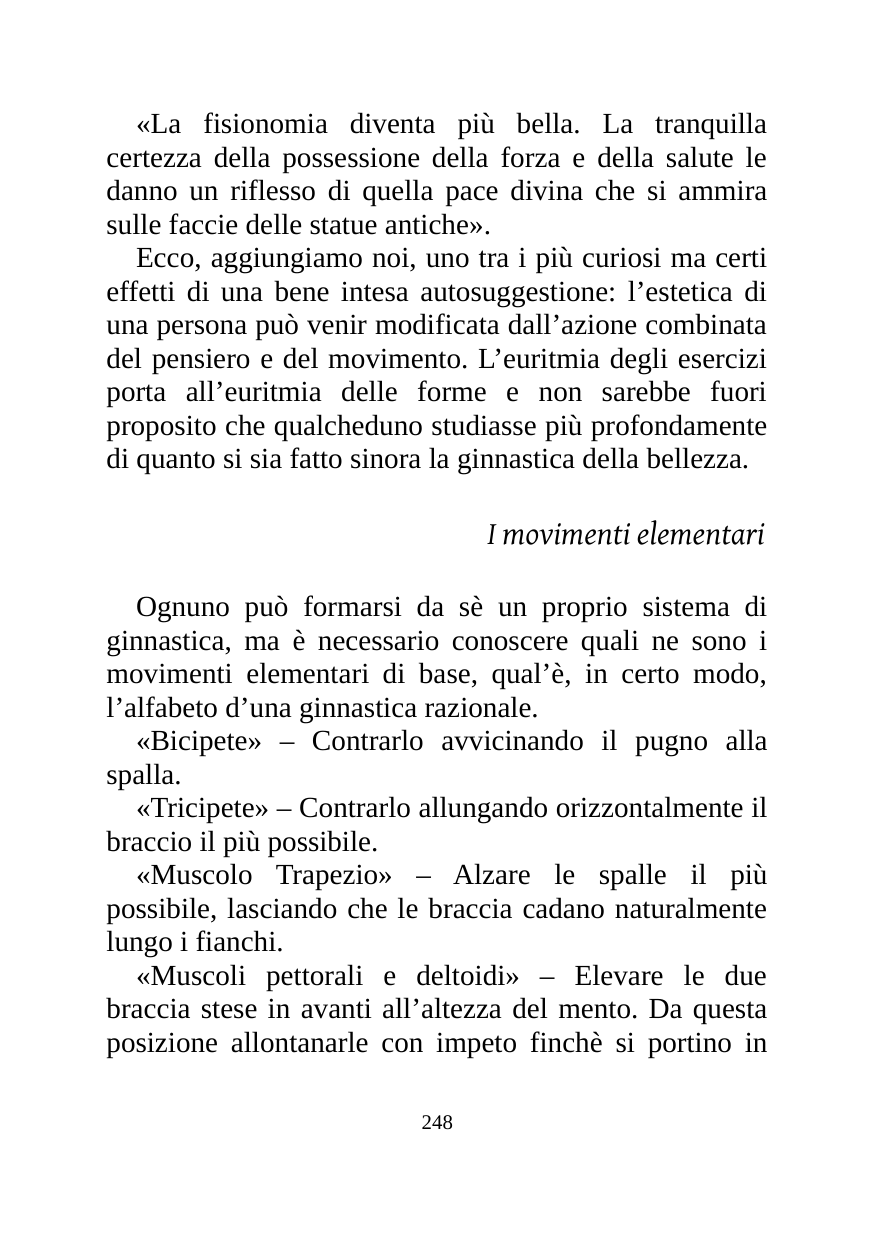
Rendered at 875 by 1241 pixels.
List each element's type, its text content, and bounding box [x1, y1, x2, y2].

text «Bicipete» – Contrarlo avvicinando il pugno alla spalla. [106, 723, 768, 790]
text «Muscolo Trapezio» – Alzare le spalle il più possibile, lasciando che le braccia cadano naturalmente lungo i fianchi. [106, 857, 768, 958]
text «Muscoli pettorali e deltoidi» – Elevare le due braccia stese in avanti all’altezza del mento. Da questa posizione allontanarle con impeto finchè si portino in [106, 958, 768, 1059]
text Ognuno può formarsi da sè un proprio sistema di ginnastica, ma è necessario conoscere quali ne sono i movimenti elementari di base, qual’è, in certo modo, l’alfabeto d’una ginnastica razionale. [106, 589, 768, 723]
text Ecco, aggiungiamo noi, uno tra i più curiosi ma certi effetti di una bene intesa autosuggestione: l’estetica di una persona può venir modificata dall’azione combinata del pensiero e del movimento. L’euritmia degli esercizi porta all’euritmia delle forme e non sarebbe fuori proposito che qualcheduno studiasse più profondamente di quanto si sia fatto sinora la ginnastica della bellezza. [106, 240, 768, 475]
subtitle I movimenti elementari [106, 517, 768, 554]
text «Tricipete» – Contrarlo allungando orizzontalmente il braccio il più possibile. [106, 790, 768, 857]
text «La fisionomia diventa più bella. La tranquilla certezza della possessione della forza e della salute le danno un riflesso di quella pace divina che si ammira sulle faccie delle statue antiche». [106, 106, 768, 240]
